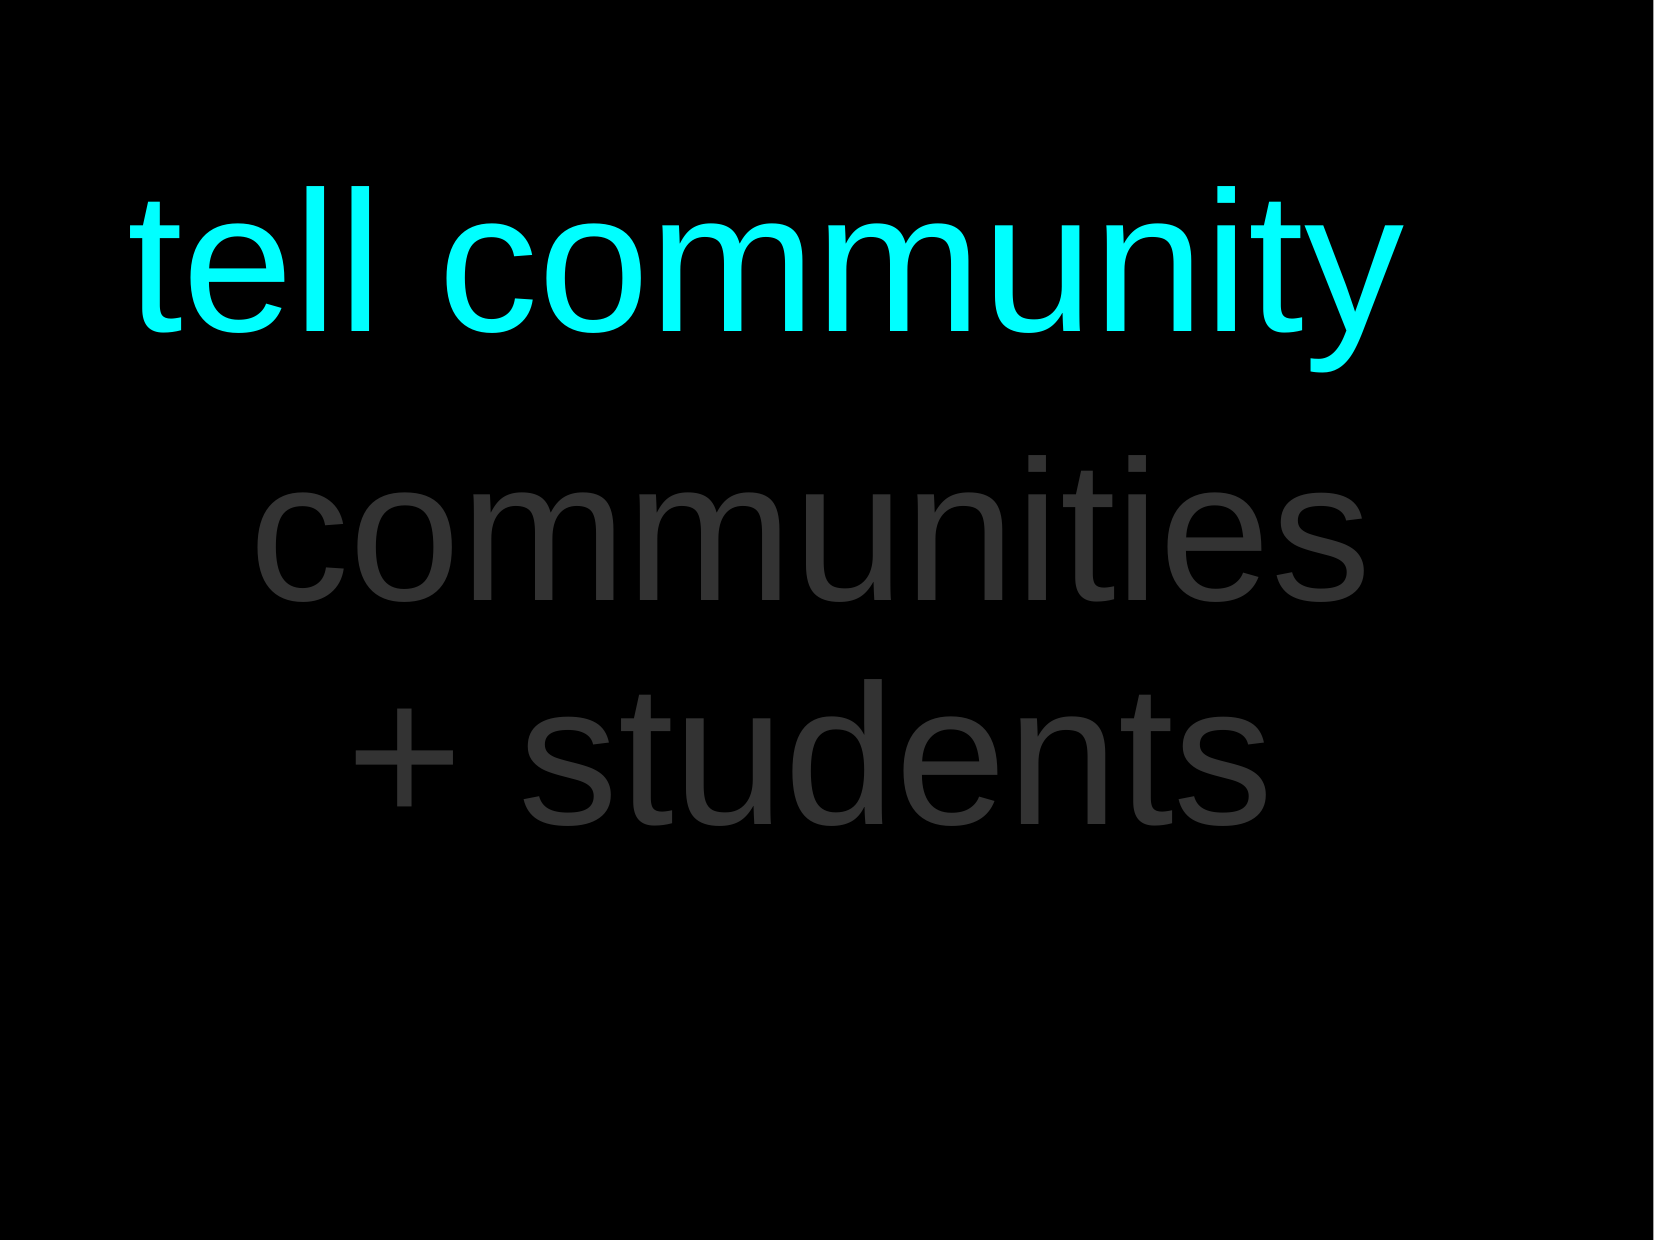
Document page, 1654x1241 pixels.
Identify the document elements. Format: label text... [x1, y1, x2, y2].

text_box communities + students [234, 412, 1388, 875]
text_box tell community [112, 142, 1422, 382]
